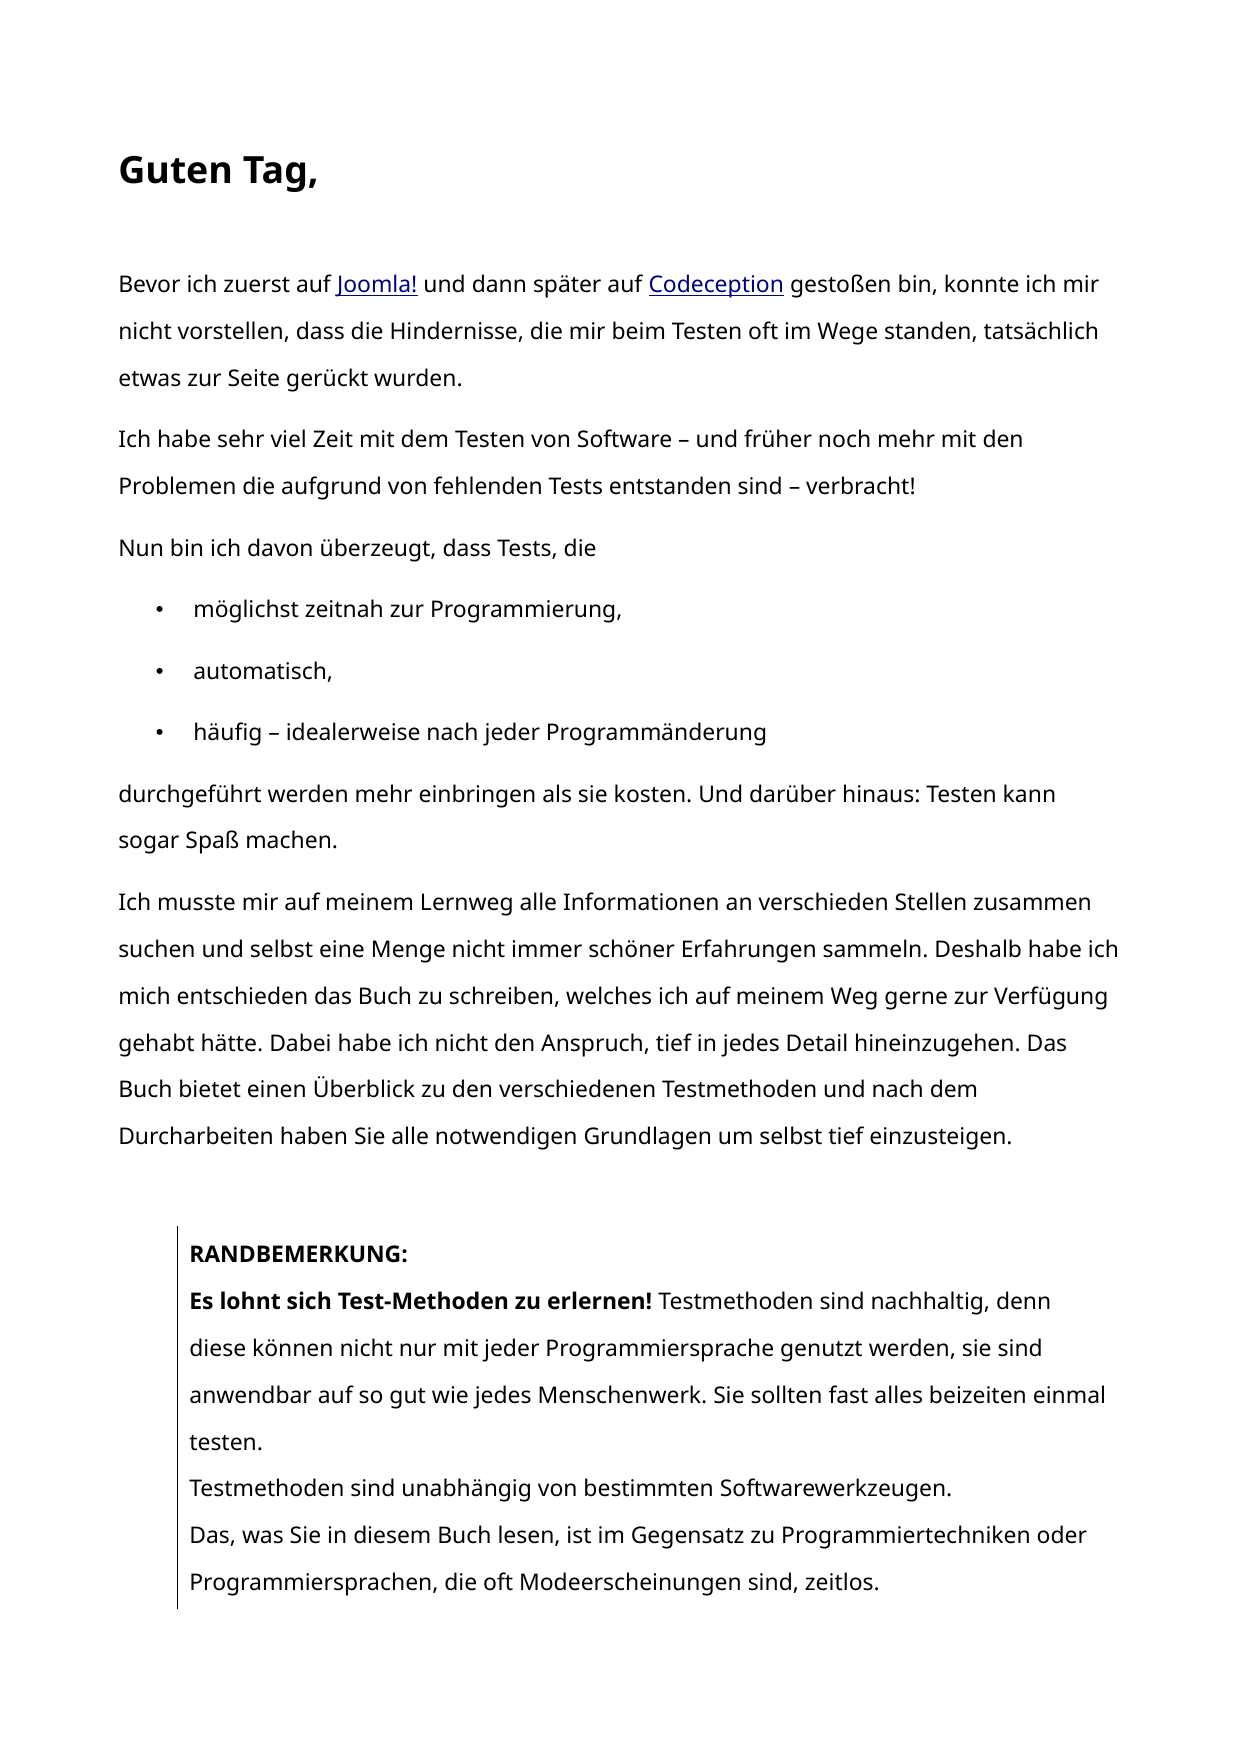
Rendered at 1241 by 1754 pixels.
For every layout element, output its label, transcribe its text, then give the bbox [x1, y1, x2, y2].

text Bevor ich zuerst auf Joomla! und dann später auf Codeception gestoßen bin, konnte ich mir nicht vorstellen, dass die Hindernisse, die mir beim Testen oft im Wege standen, tatsächlich etwas zur Seite gerückt wurden. [118, 268, 1122, 393]
list automatisch, [156, 654, 1122, 686]
text durchgeführt werden mehr einbringen als sie kosten. Und darüber hinaus: Testen kann sogar Spaß machen. [118, 777, 1122, 856]
text Ich habe sehr viel Zeit mit dem Testen von Software – und früher noch mehr mit den Problemen die aufgrund von fehlenden Tests entstanden sind – verbracht! [118, 423, 1122, 501]
text Ich musste mir auf meinem Lernweg alle Informationen an verschieden Stellen zusammen suchen und selbst eine Menge nicht immer schöner Erfahrungen sammeln. Deshalb habe ich mich entschieden das Buch zu schreiben, welches ich auf meinem Weg gerne zur Verfügung gehabt hätte. Dabei habe ich nicht den Anspruch, tief in jedes Detail hineinzugehen. Das Buch bietet einen Überblick zu den verschiedenen Testmethoden und nach dem Durcharbeiten haben Sie alle notwendigen Grundlagen um selbst tief einzusteigen. [118, 886, 1122, 1151]
text RANDBEMERKUNG: Es lohnt sich Test-Methoden zu erlernen! Testmethoden sind nachhaltig, denn diese können nicht nur mit jeder Programmiersprache genutzt werden, sie sind anwendbar auf so gut wie jedes Menschenwerk. Sie sollten fast alles beizeiten einmal testen. Testmethoden sind unabhängig von bestimmten Softwarewerkzeugen. Das, was Sie in diesem Buch lesen, ist im Gegensatz zu Programmiertechniken oder Programmiersprachen, die oft Modeerscheinungen sind, zeitlos. [178, 1226, 1122, 1609]
subtitle Guten Tag, [118, 143, 1122, 194]
text Nun bin ich davon überzeugt, dass Tests, die [118, 532, 1122, 563]
list häufig – idealerweise nach jeder Programmänderung [156, 716, 1122, 747]
list möglichst zeitnah zur Programmierung, [156, 593, 1122, 624]
